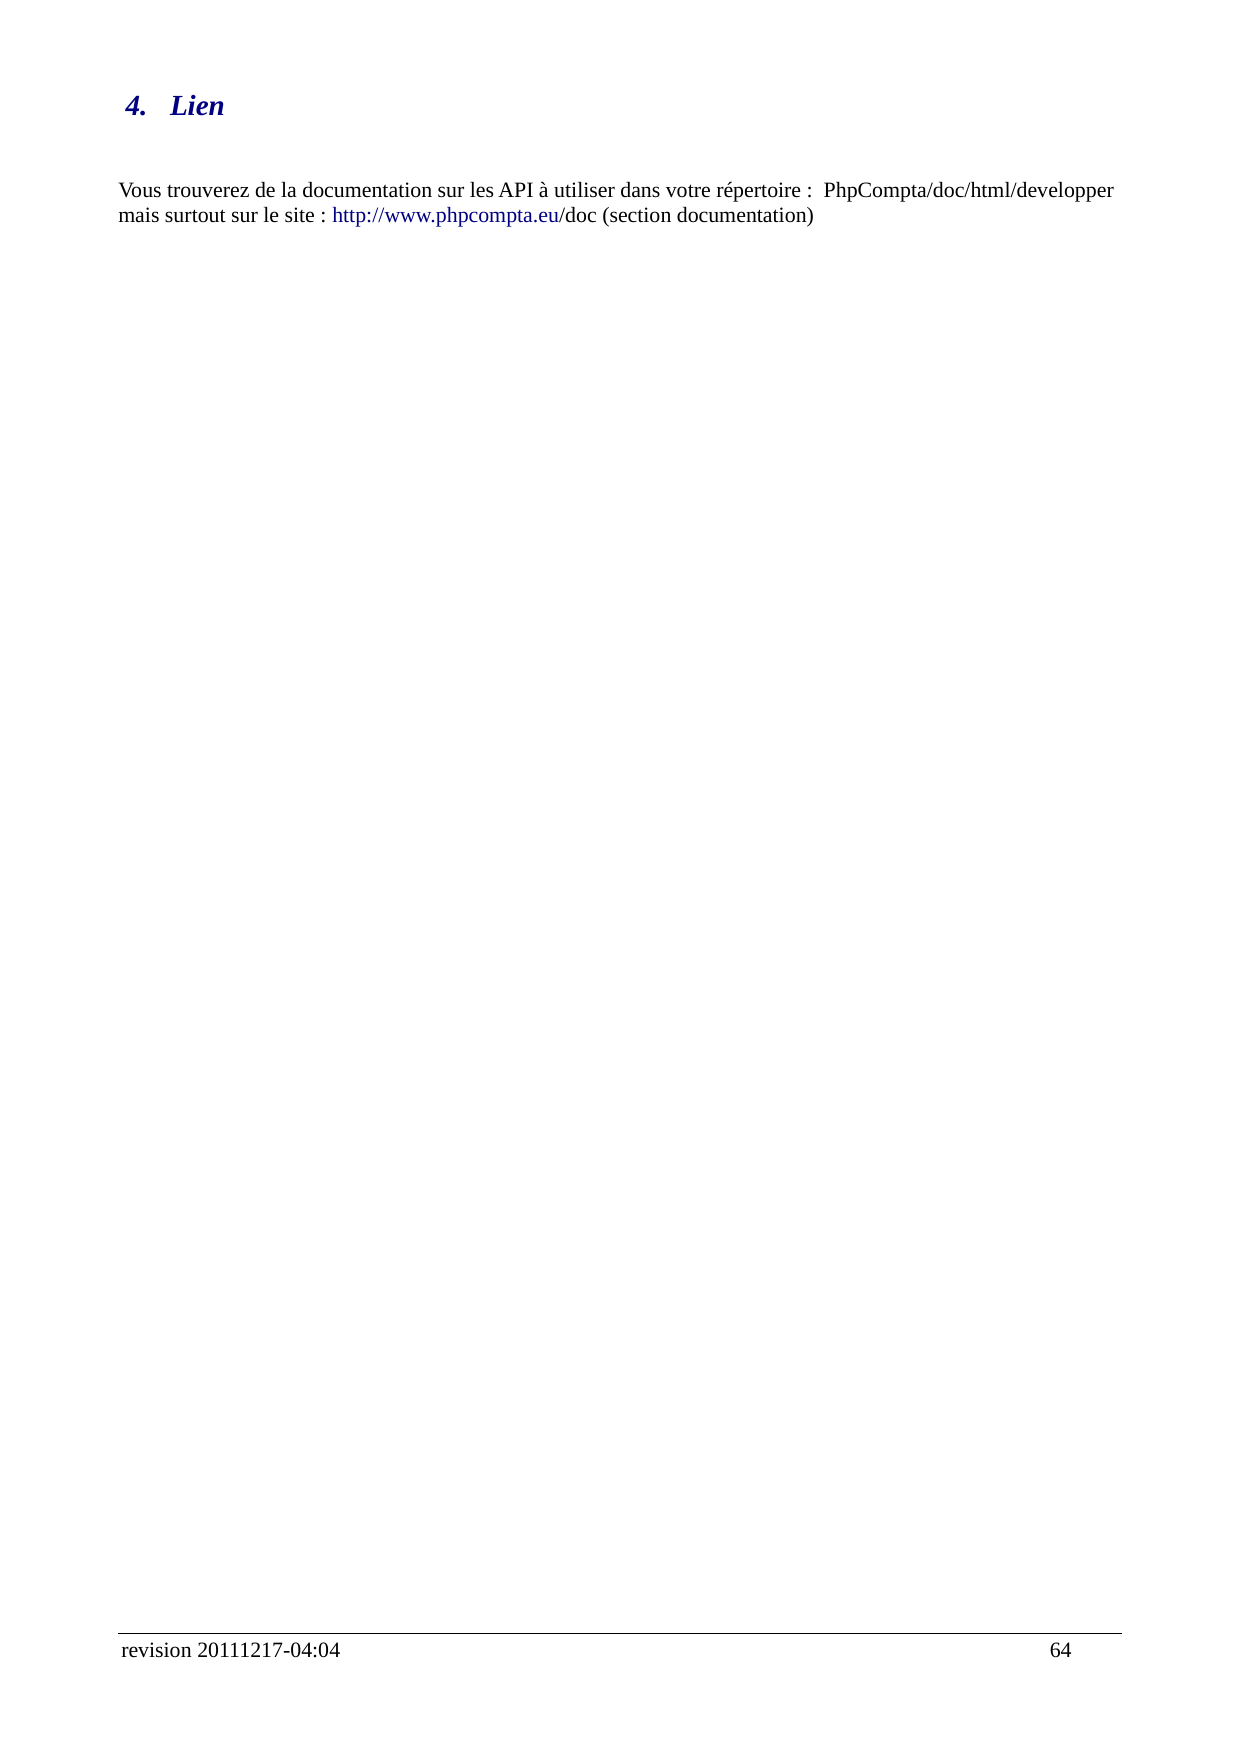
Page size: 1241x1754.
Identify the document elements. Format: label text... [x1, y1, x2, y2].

subtitle Lien [118, 88, 1122, 122]
text Vous trouverez de la documentation sur les API à utiliser dans votre répertoire : PhpCompta/doc/html/developper mais surtout sur le site : http://www.phpcompta.eu/doc (section documentation) [118, 177, 1122, 227]
